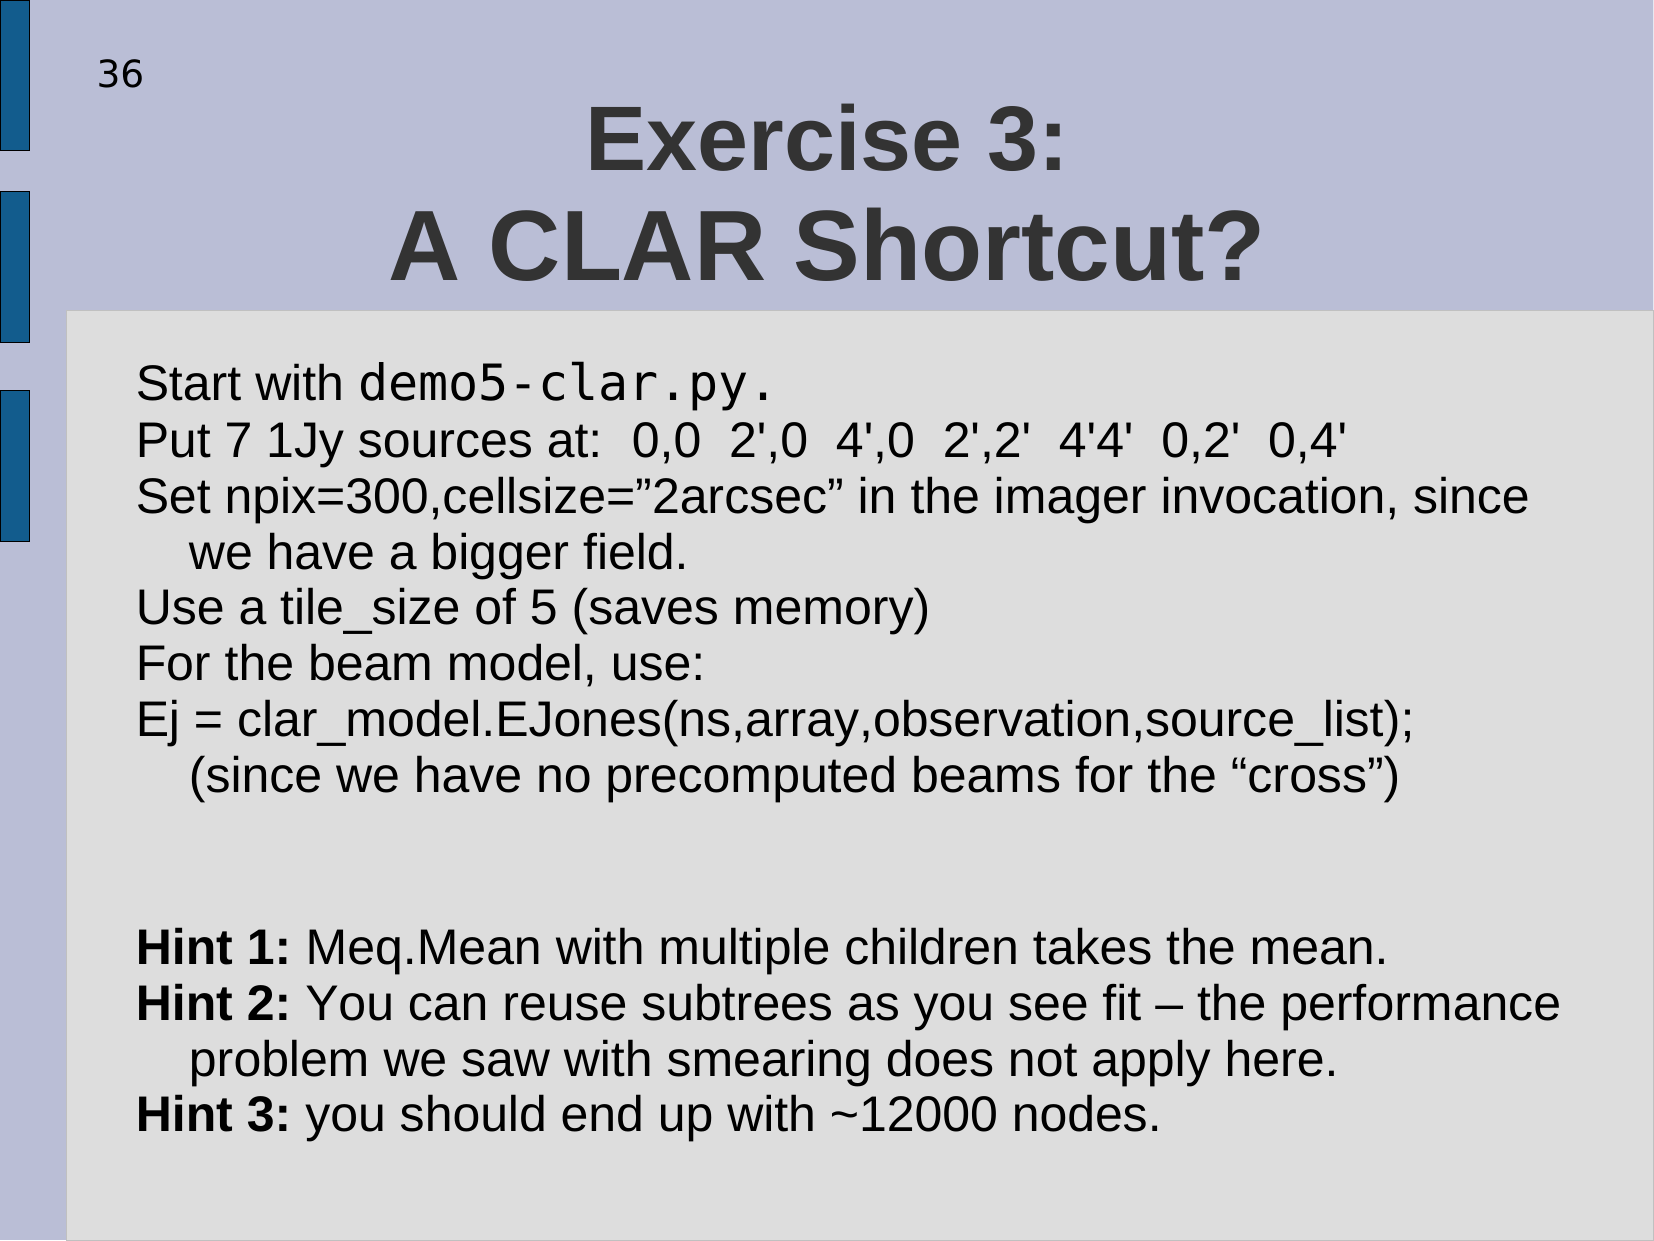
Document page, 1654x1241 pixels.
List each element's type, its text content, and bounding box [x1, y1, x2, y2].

title Exercise 3: A CLAR Shortcut? [121, 83, 1534, 307]
list Start with demo5-clar.py. Put 7 1Jy sources at: 0,0 2',0 4',0 2',2' 4'4' 0,2' 0,4' Set npix=300,cellsize=”2arcsec” in the imager invocation, since we have a bigger field. Use a tile_size of 5 (saves memory) For the beam model, use: Ej = clar_model.EJones(ns,array,observation,source_list); (since we have no precomputed beams for the “cross”) [118, 354, 1595, 879]
list Hint 1: Meq.Mean with multiple children takes the mean. Hint 2: You can reuse subtrees as you see fit – the performance problem we saw with smearing does not apply here. Hint 3: you should end up with ~12000 nodes. [118, 919, 1595, 1211]
text_box [84, 45, 319, 119]
